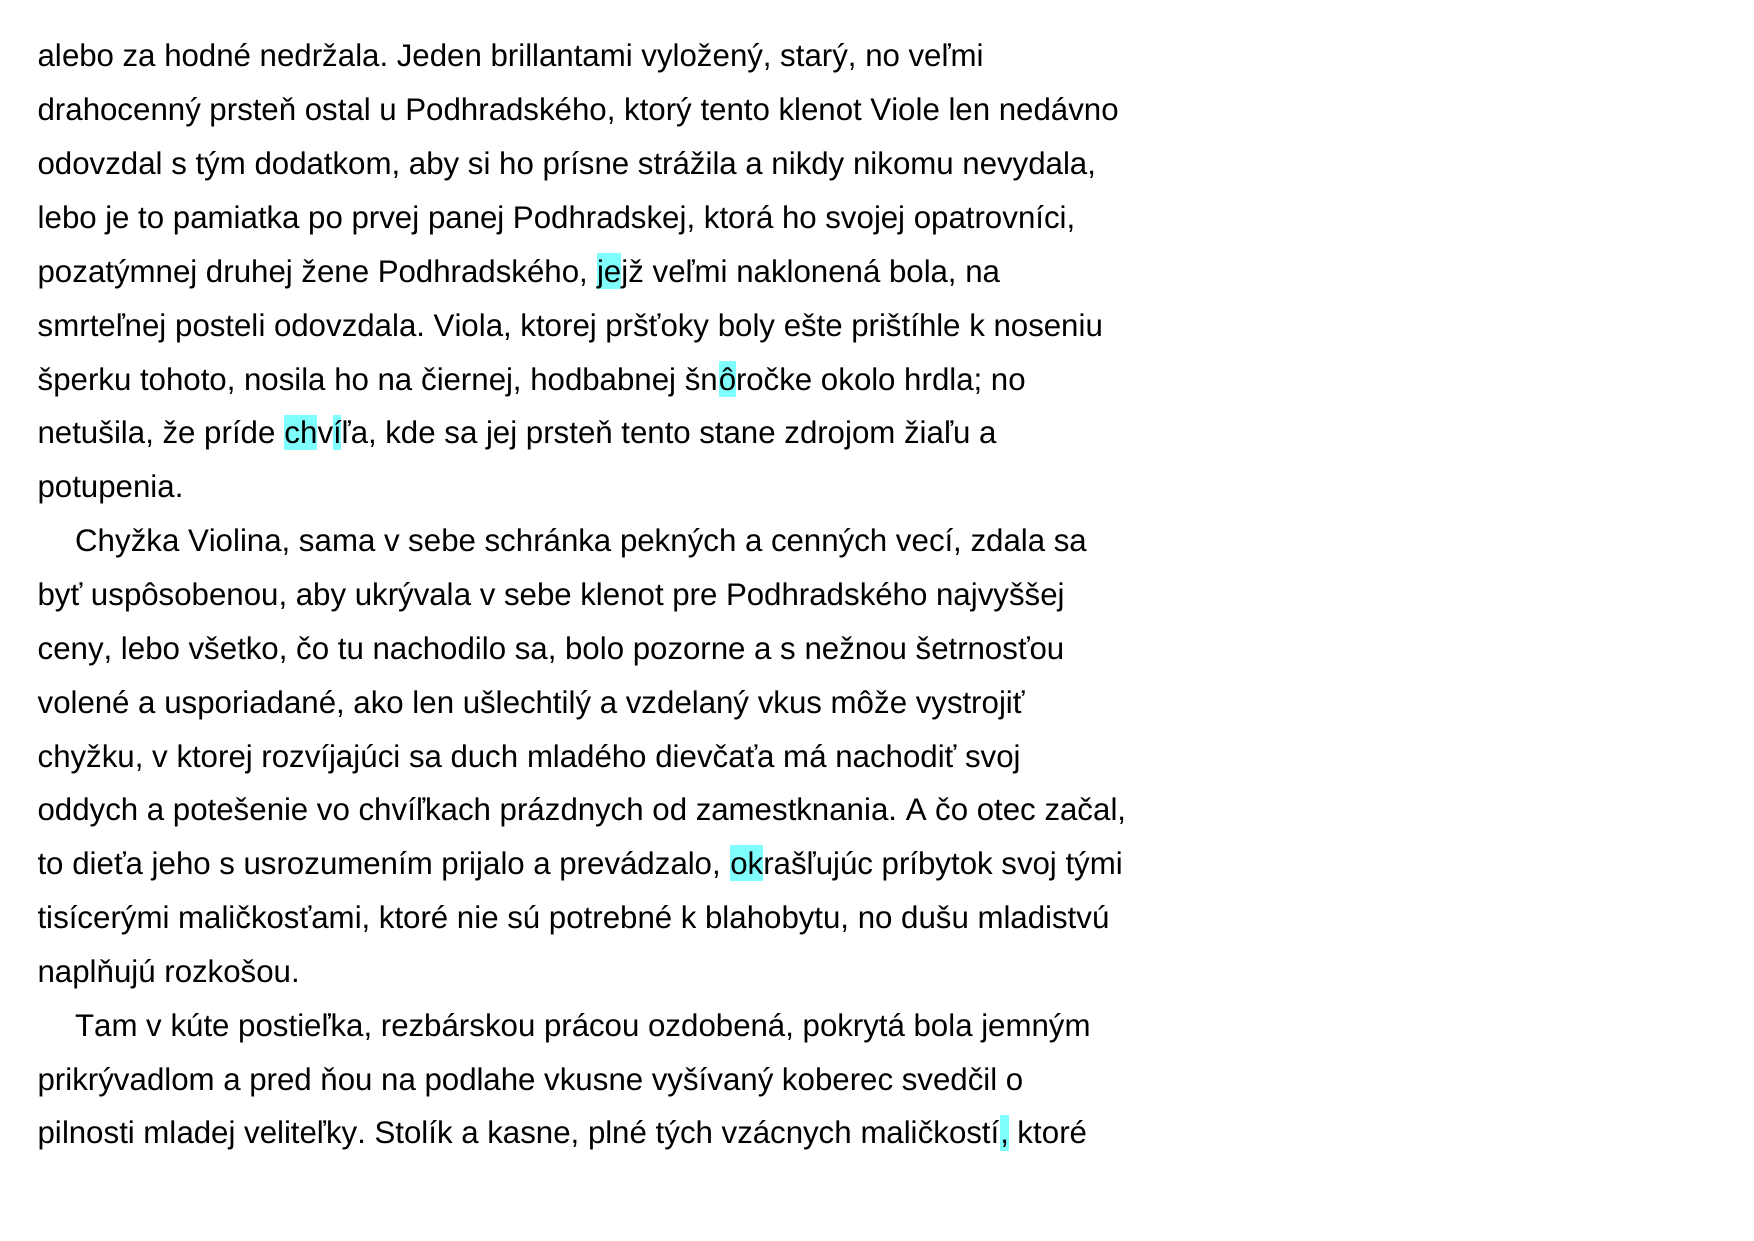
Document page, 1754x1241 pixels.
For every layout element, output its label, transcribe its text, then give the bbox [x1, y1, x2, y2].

text Tam v kúte postieľka, rezbárskou prácou ozdobená, pokrytá bola jemným prikrývadlom a pred ňou na podlahe vkusne vyšívaný koberec svedčil o pilnosti mladej veliteľky. Stolík a kasne, plné tých vzácnych maličkostí, ktoré [37, 1007, 1130, 1151]
text Chyžka Violina, sama v sebe schránka pekných a cenných vecí, zdala sa byť uspôsobenou, aby ukrývala v sebe klenot pre Podhradského najvyššej ceny, lebo všetko, čo tu nachodilo sa, bolo pozorne a s nežnou šetrnosťou volené a usporiadané, ako len ušlechtilý a vzdelaný vkus môže vystrojiť chyžku, v ktorej rozvíjajúci sa duch mladého dievčaťa má nachodiť svoj oddych a potešenie vo chvíľkach prázdnych od zamestknania. A čo otec začal, to dieťa jeho s usrozumením prijalo a prevádzalo, okrašľujúc príbytok svoj tými tisícerými maličkosťami, ktoré nie sú potrebné k blahobytu, no dušu mladistvú naplňujú rozkošou. [37, 522, 1130, 989]
text alebo za hodné nedržala. Jeden brillantami vyložený, starý, no veľmi drahocenný prsteň ostal u Podhradského, ktorý tento klenot Viole len nedávno odovzdal s tým dodatkom, aby si ho prísne strážila a nikdy nikomu nevydala, lebo je to pamiatka po prvej panej Podhradskej, ktorá ho svojej opatrovníci, pozatýmnej druhej žene Podhradského, jejž veľmi naklonená bola, na smrteľnej posteli odovzdala. Viola, ktorej pršťoky boly ešte prištíhle k noseniu šperku tohoto, nosila ho na čiernej, hodbabnej šnôročke okolo hrdla; no netušila, že príde chvíľa, kde sa jej prsteň tento stane zdrojom žiaľu a potupenia. [37, 37, 1130, 504]
